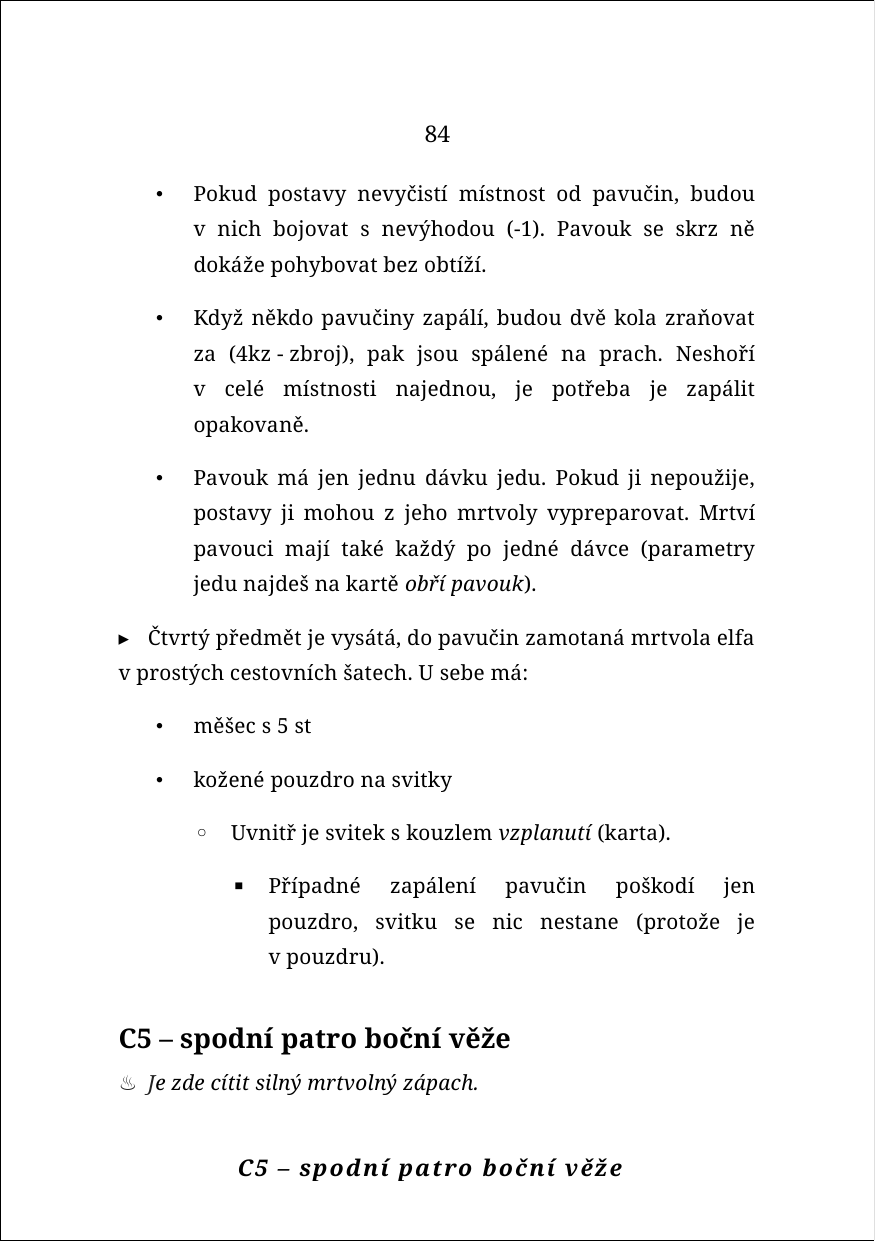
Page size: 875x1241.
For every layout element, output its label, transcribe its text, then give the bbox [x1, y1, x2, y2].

list Pokud postavy nevyčistí místnost od pavučin, budou v⁠ nich bojovat s⁠ nevýhodou (-1). Pavouk se skrz ně dokáže pohybovat bez obtíží. [156, 179, 756, 278]
list Případné zapálení pavučin poškodí jen pouzdro, svitku se nic nestane (protože je v⁠ pouzdru). [231, 871, 756, 971]
list měšec s⁠ 5 st [156, 712, 756, 740]
subtitle C5 – spodní patro boční věže [118, 1019, 756, 1056]
text ▸ Čtvrtý předmět je vysátá, do pavučin zamotaná mrtvola elfa v⁠ prostých cestovních šatech. U⁠ sebe má: [118, 623, 756, 687]
list kožené pouzdro na svitky [156, 765, 756, 793]
list Uvnitř je svitek s⁠ kouzlem vzplanutí (karta). [193, 818, 756, 846]
list Když někdo pavučiny zapálí, budou dvě kola zraňovat za (4kz - zbroj), pak jsou spálené na prach. Neshoří v⁠ celé místnosti najednou, je potřeba je zapálit opakovaně. [156, 303, 756, 438]
text ♨ Je zde cítit silný mrtvolný zápach. [118, 1068, 756, 1096]
list Pavouk má jen jednu dávku jedu. Pokud ji nepoužije, postavy ji mohou z⁠ jeho mrtvoly vypreparovat. Mrtví pavouci mají také každý po jedné dávce (parametry jedu najdeš na kartě obří pavouk). [156, 463, 756, 598]
